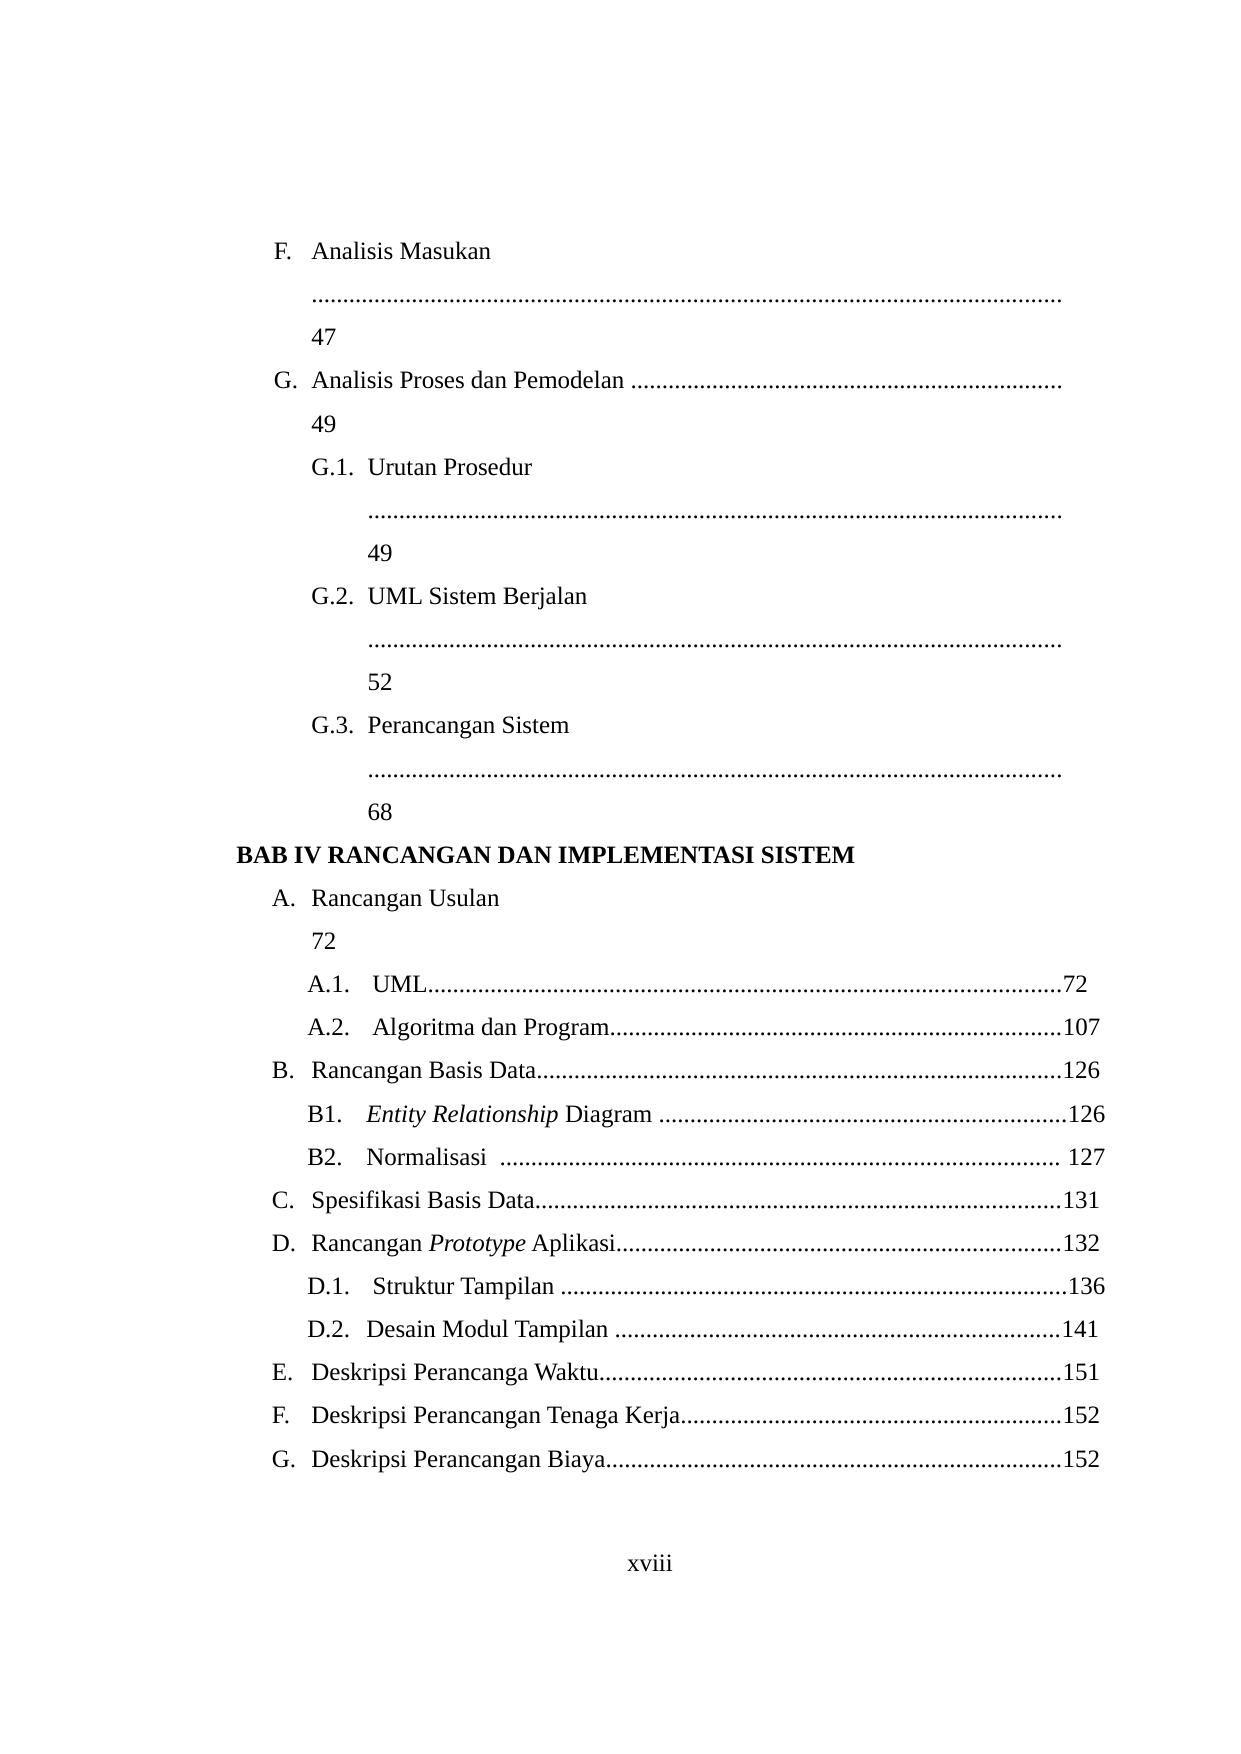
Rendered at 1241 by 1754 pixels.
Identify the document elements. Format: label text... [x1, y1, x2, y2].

list Algoritma dan Program 107 [307, 1012, 1110, 1041]
list BAB IV RANCANGAN DAN IMPLEMENTASI SISTEM [236, 840, 1063, 869]
list Urutan Prosedur 49 [311, 452, 1063, 567]
list Rancangan Usulan 72 [272, 883, 1063, 955]
list UML Sistem Berjalan 52 [311, 581, 1063, 696]
list Entity Relationship Diagram 126 [307, 1099, 1134, 1127]
list Spesifikasi Basis Data 131 [272, 1185, 1128, 1214]
list Deskripsi Perancangan Tenaga Kerja 152 [272, 1401, 1122, 1429]
list Analisis Proses dan Pemodelan 49 [274, 366, 1063, 437]
list Rancangan Basis Data 126 [272, 1056, 1128, 1084]
list Desain Modul Tampilan 141 [307, 1314, 1128, 1343]
list UML 72 [307, 969, 1110, 998]
list Perancangan Sistem 68 [311, 711, 1063, 826]
list Analisis Masukan 47 [274, 236, 1063, 351]
list Rancangan Prototype Aplikasi 132 [272, 1228, 1128, 1257]
list Struktur Tampilan 136 [307, 1271, 1128, 1300]
list Normalisasi 127 [307, 1142, 1134, 1171]
list Deskripsi Perancangan Biaya 152 [272, 1444, 1122, 1472]
list Deskripsi Perancanga Waktu 151 [272, 1357, 1122, 1386]
